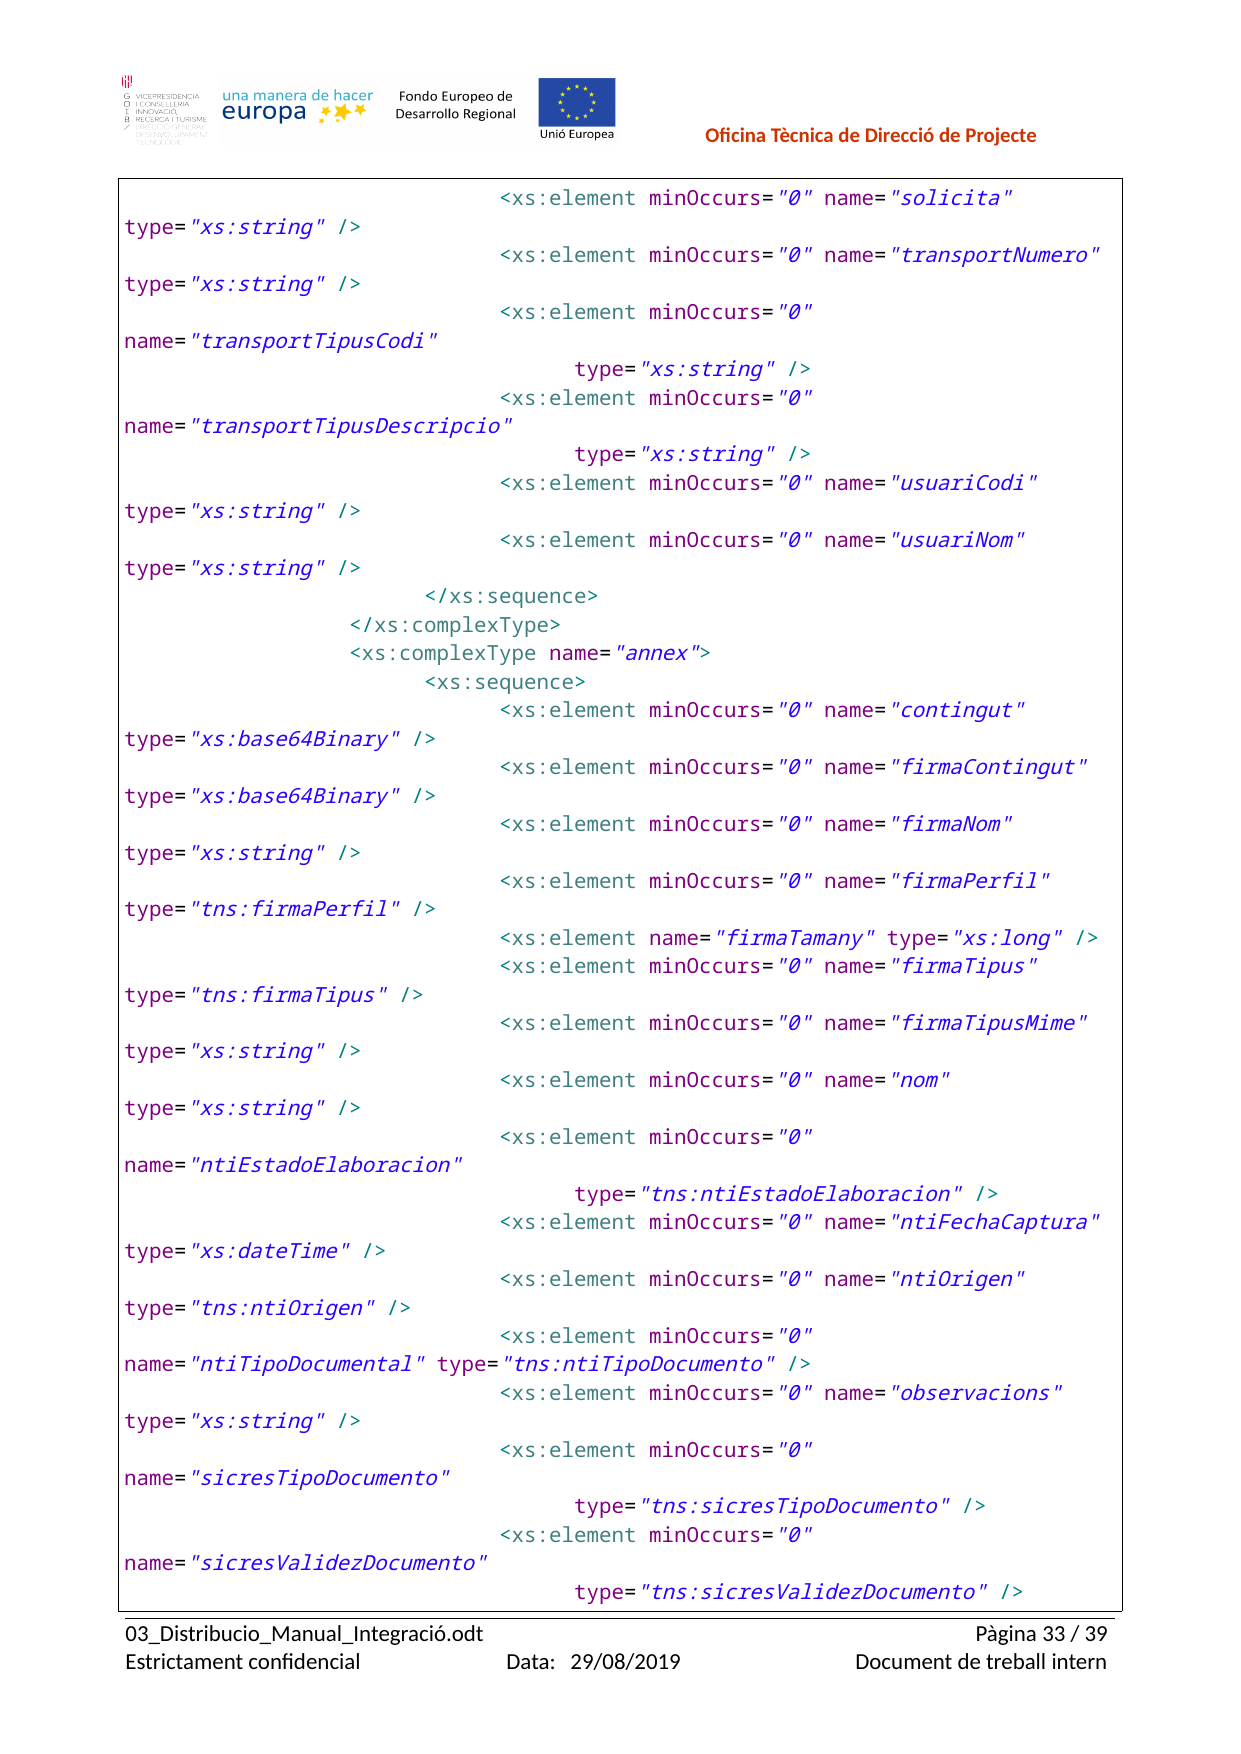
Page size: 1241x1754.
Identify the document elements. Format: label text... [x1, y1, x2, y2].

table_header <xs:element minOccurs="0" name="solicita" type="xs:string" /> <xs:element minOccurs="0" name="transportNumero" type="xs:string" /> <xs:element minOccurs="0" name="transportTipusCodi" type="xs:string" /> <xs:element minOccurs="0" name="transportTipusDescripcio" type="xs:string" /> <xs:element minOccurs="0" name="usuariCodi" type="xs:string" /> <xs:element minOccurs="0" name="usuariNom" type="xs:string" /> </xs:sequence> </xs:complexType> <xs:complexType name="annex"> <xs:sequence> <xs:element minOccurs="0" name="contingut" type="xs:base64Binary" /> <xs:element minOccurs="0" name="firmaContingut" type="xs:base64Binary" /> <xs:element minOccurs="0" name="firmaNom" type="xs:string" /> <xs:element minOccurs="0" name="firmaPerfil" type="tns:firmaPerfil" /> <xs:element name="firmaTamany" type="xs:long" /> <xs:element minOccurs="0" name="firmaTipus" type="tns:firmaTipus" /> <xs:element minOccurs="0" name="firmaTipusMime" type="xs:string" /> <xs:element minOccurs="0" name="nom" type="xs:string" /> <xs:element minOccurs="0" name="ntiEstadoElaboracion" type="tns:ntiEstadoElaboracion" /> <xs:element minOccurs="0" name="ntiFechaCaptura" type="xs:dateTime" /> <xs:element minOccurs="0" name="ntiOrigen" type="tns:ntiOrigen" /> <xs:element minOccurs="0" name="ntiTipoDocumental" type="tns:ntiTipoDocumento" /> <xs:element minOccurs="0" name="observacions" type="xs:string" /> <xs:element minOccurs="0" name="sicresTipoDocumento" type="tns:sicresTipoDocumento" /> <xs:element minOccurs="0" name="sicresValidezDocumento" type="tns:sicresValidezDocumento" /> [119, 179, 1122, 1611]
picture [219, 73, 621, 147]
picture [118, 73, 213, 147]
